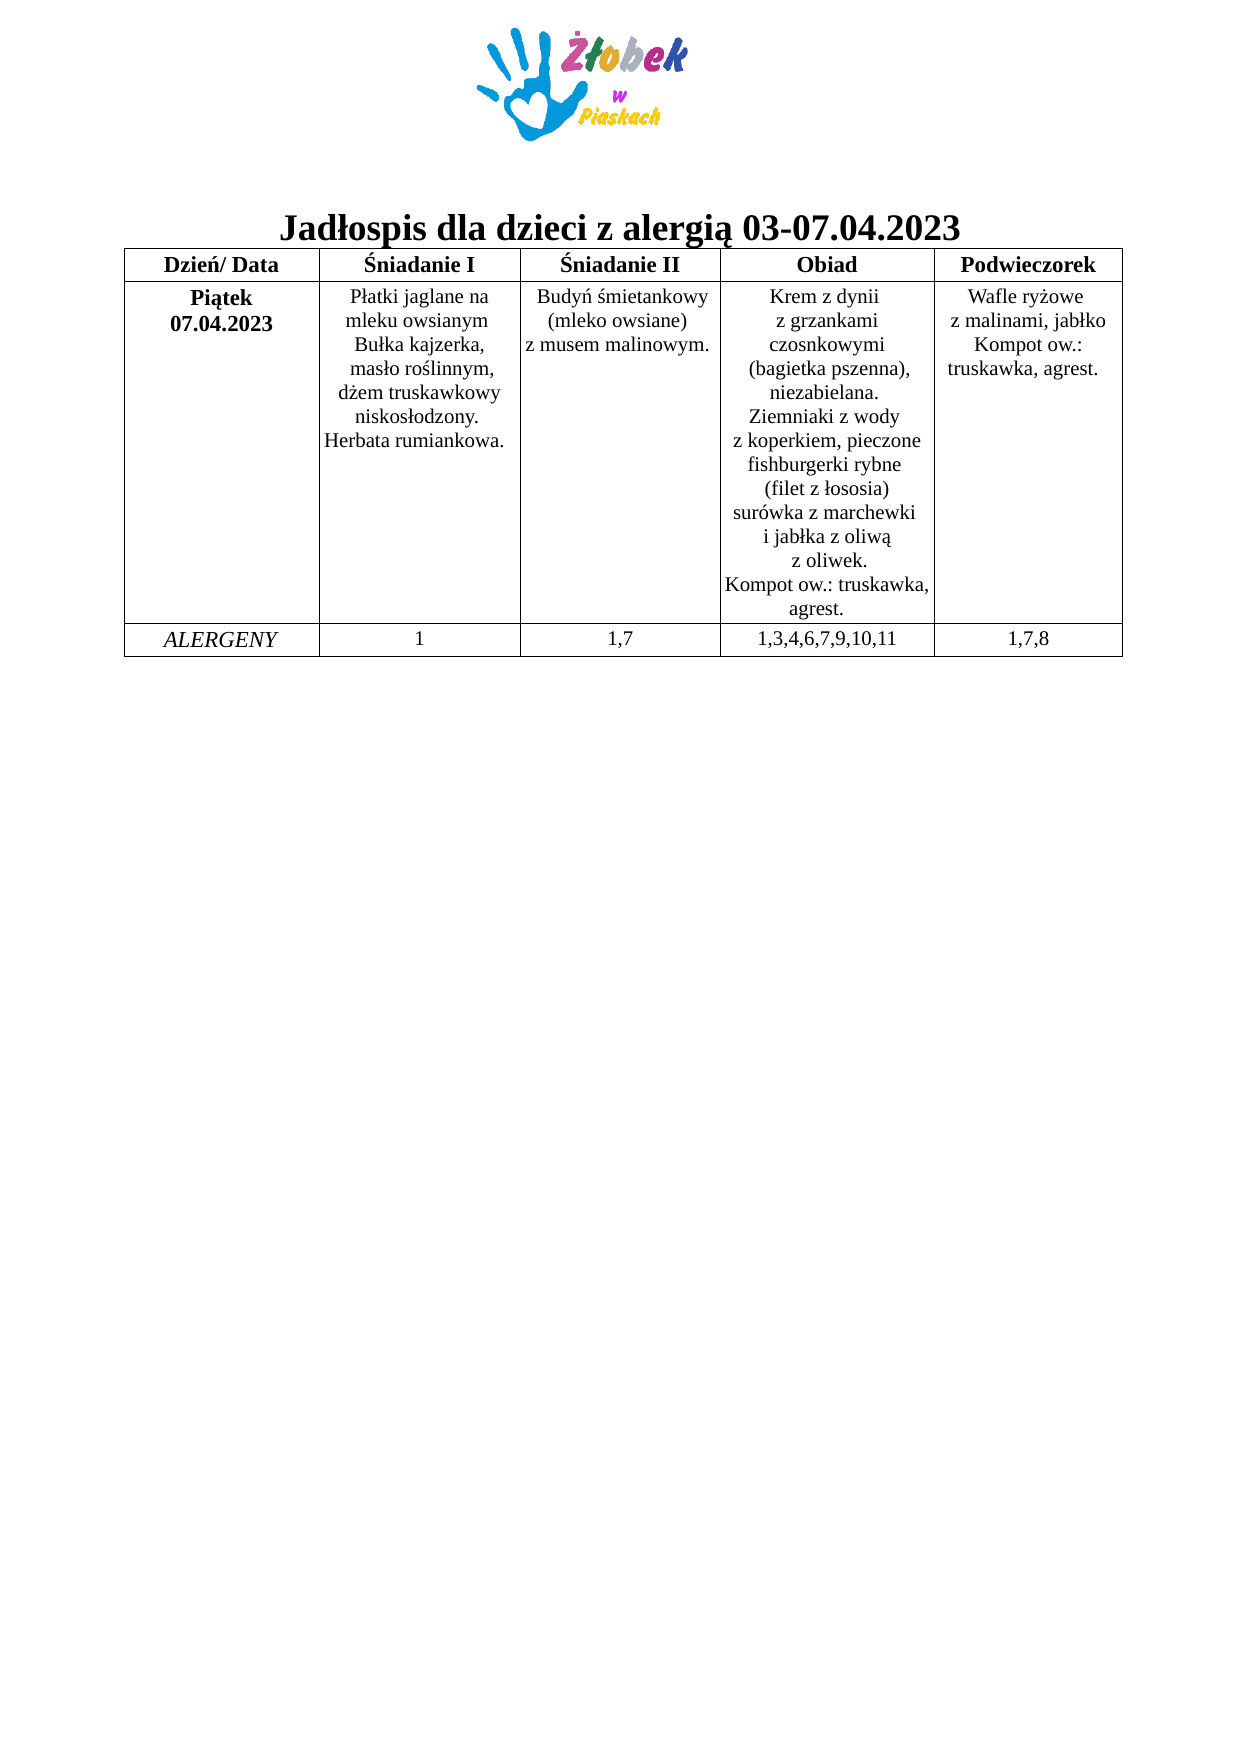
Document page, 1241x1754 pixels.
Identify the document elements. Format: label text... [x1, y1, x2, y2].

table_header Obiad [721, 249, 934, 281]
table_cell 1,7 [521, 624, 720, 656]
table_cell Budyń śmietankowy (mleko owsiane) z musem malinowym. [521, 282, 720, 623]
table_cell 1 [320, 624, 520, 656]
picture [511, 93, 547, 128]
table_header Śniadanie I [320, 249, 520, 281]
table_cell Płatki jaglane na mleku owsianym Bułka kajzerka, masło roślinnym, dżem truskawkowy niskosłodzony. Herbata rumiankowa. [320, 282, 520, 623]
table_cell 1,7,8 [935, 624, 1122, 656]
picture [476, 28, 688, 141]
table_header Dzień/ Data [125, 249, 319, 281]
text Jadłospis dla dzieci z alergią 03-07.04.2023 [118, 205, 1122, 248]
table_cell Piątek 07.04.2023 [125, 282, 319, 623]
table_cell Krem z dynii z grzankami czosnkowymi (bagietka pszenna), niezabielana. Ziemniaki z wody z koperkiem, pieczone fishburgerki rybne (filet z łososia) surówka z marchewki i jabłka z oliwą z oliwek. Kompot ow.: truskawka, agrest. [721, 282, 934, 623]
table_cell 1,3,4,6,7,9,10,11 [721, 624, 934, 656]
table_cell ALERGENY [125, 624, 319, 656]
table_cell Wafle ryżowe z malinami, jabłko Kompot ow.: truskawka, agrest. [935, 282, 1122, 623]
table_header Podwieczorek [935, 249, 1122, 281]
table_header Śniadanie II [521, 249, 720, 281]
